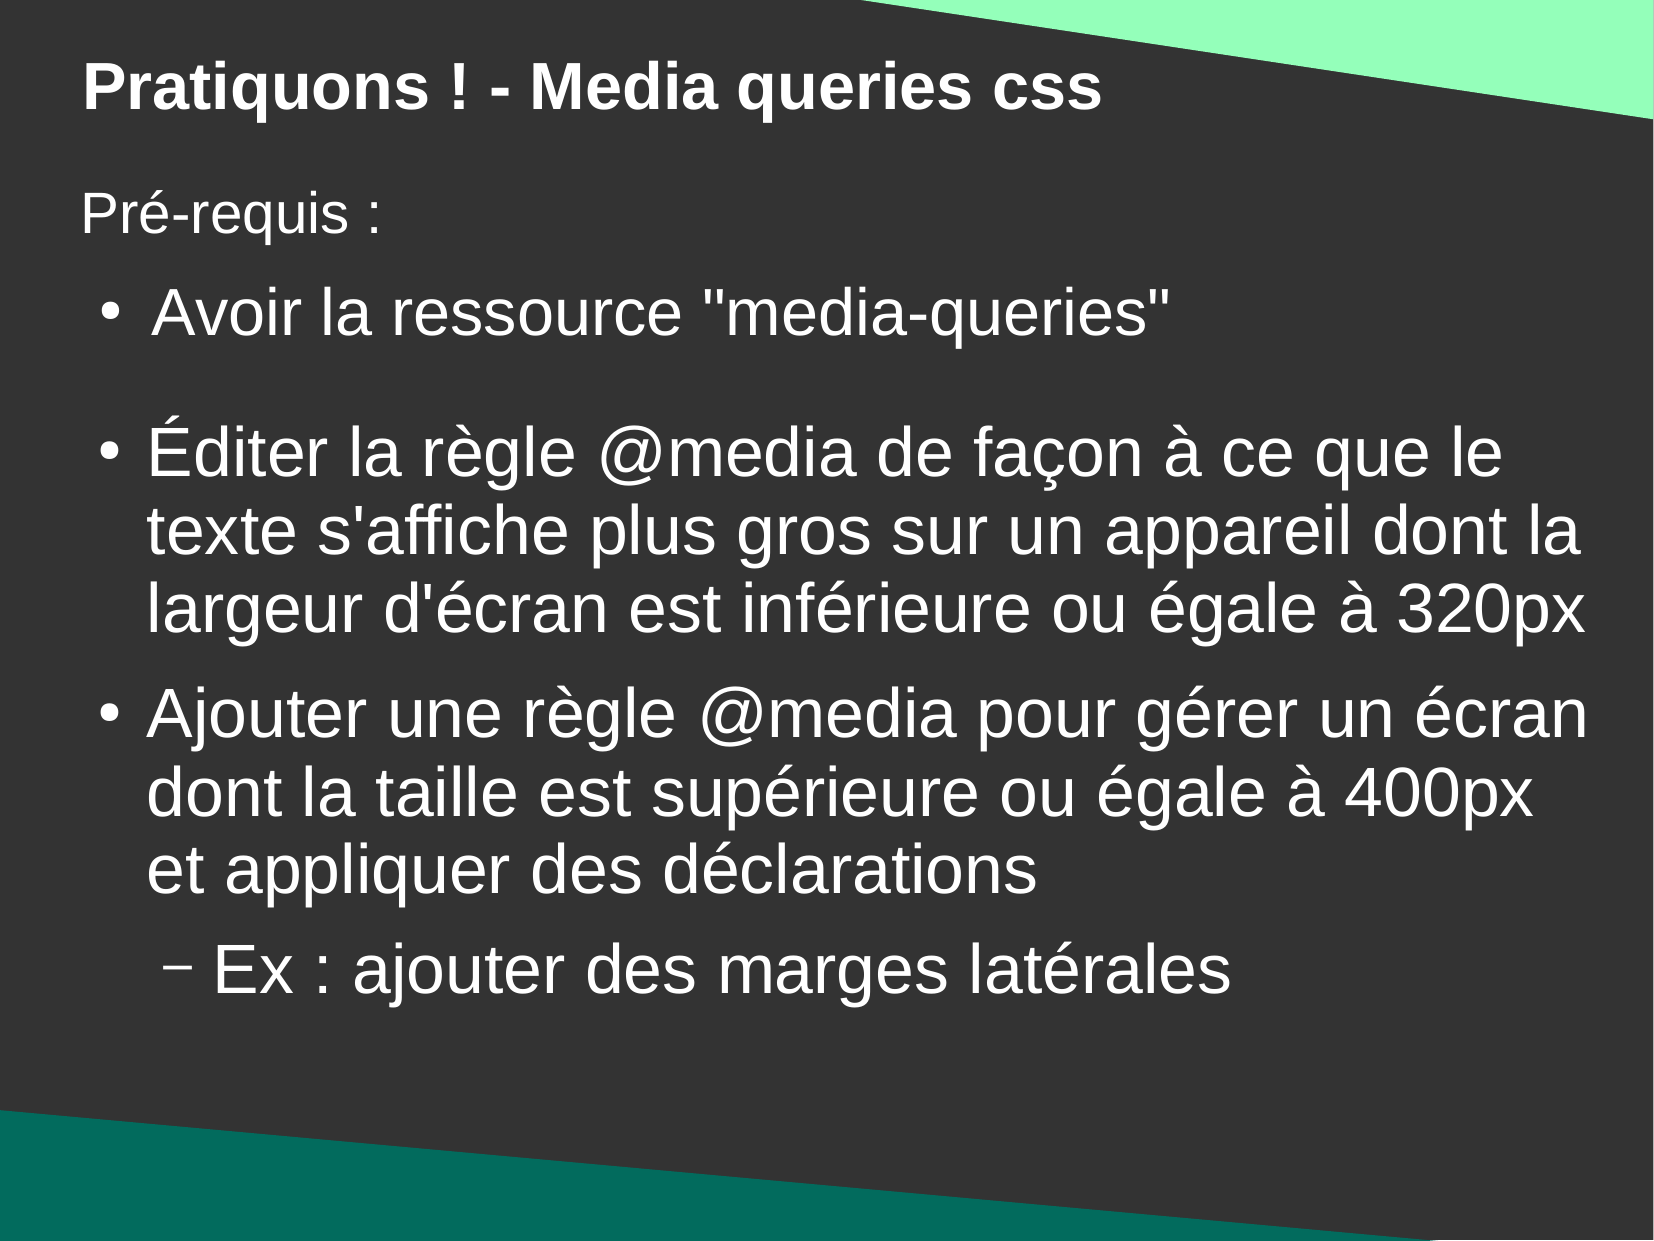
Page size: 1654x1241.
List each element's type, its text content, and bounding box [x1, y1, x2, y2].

list Pré-requis : Avoir la ressource "media-queries" [80, 180, 1620, 367]
text_box [861, 0, 1654, 120]
list Éditer la règle @media de façon à ce que le texte s'affiche plus gros sur un appareil dont la largeur d'écran est inférieure ou égale à 320px Ajouter une règle @media pour gérer un écran dont la taille est supérieure ou égale à 400px et appliquer des déclarations Ex : ajouter des marges latérales [80, 413, 1605, 1017]
title Pratiquons ! - Media queries css [82, 49, 1571, 152]
